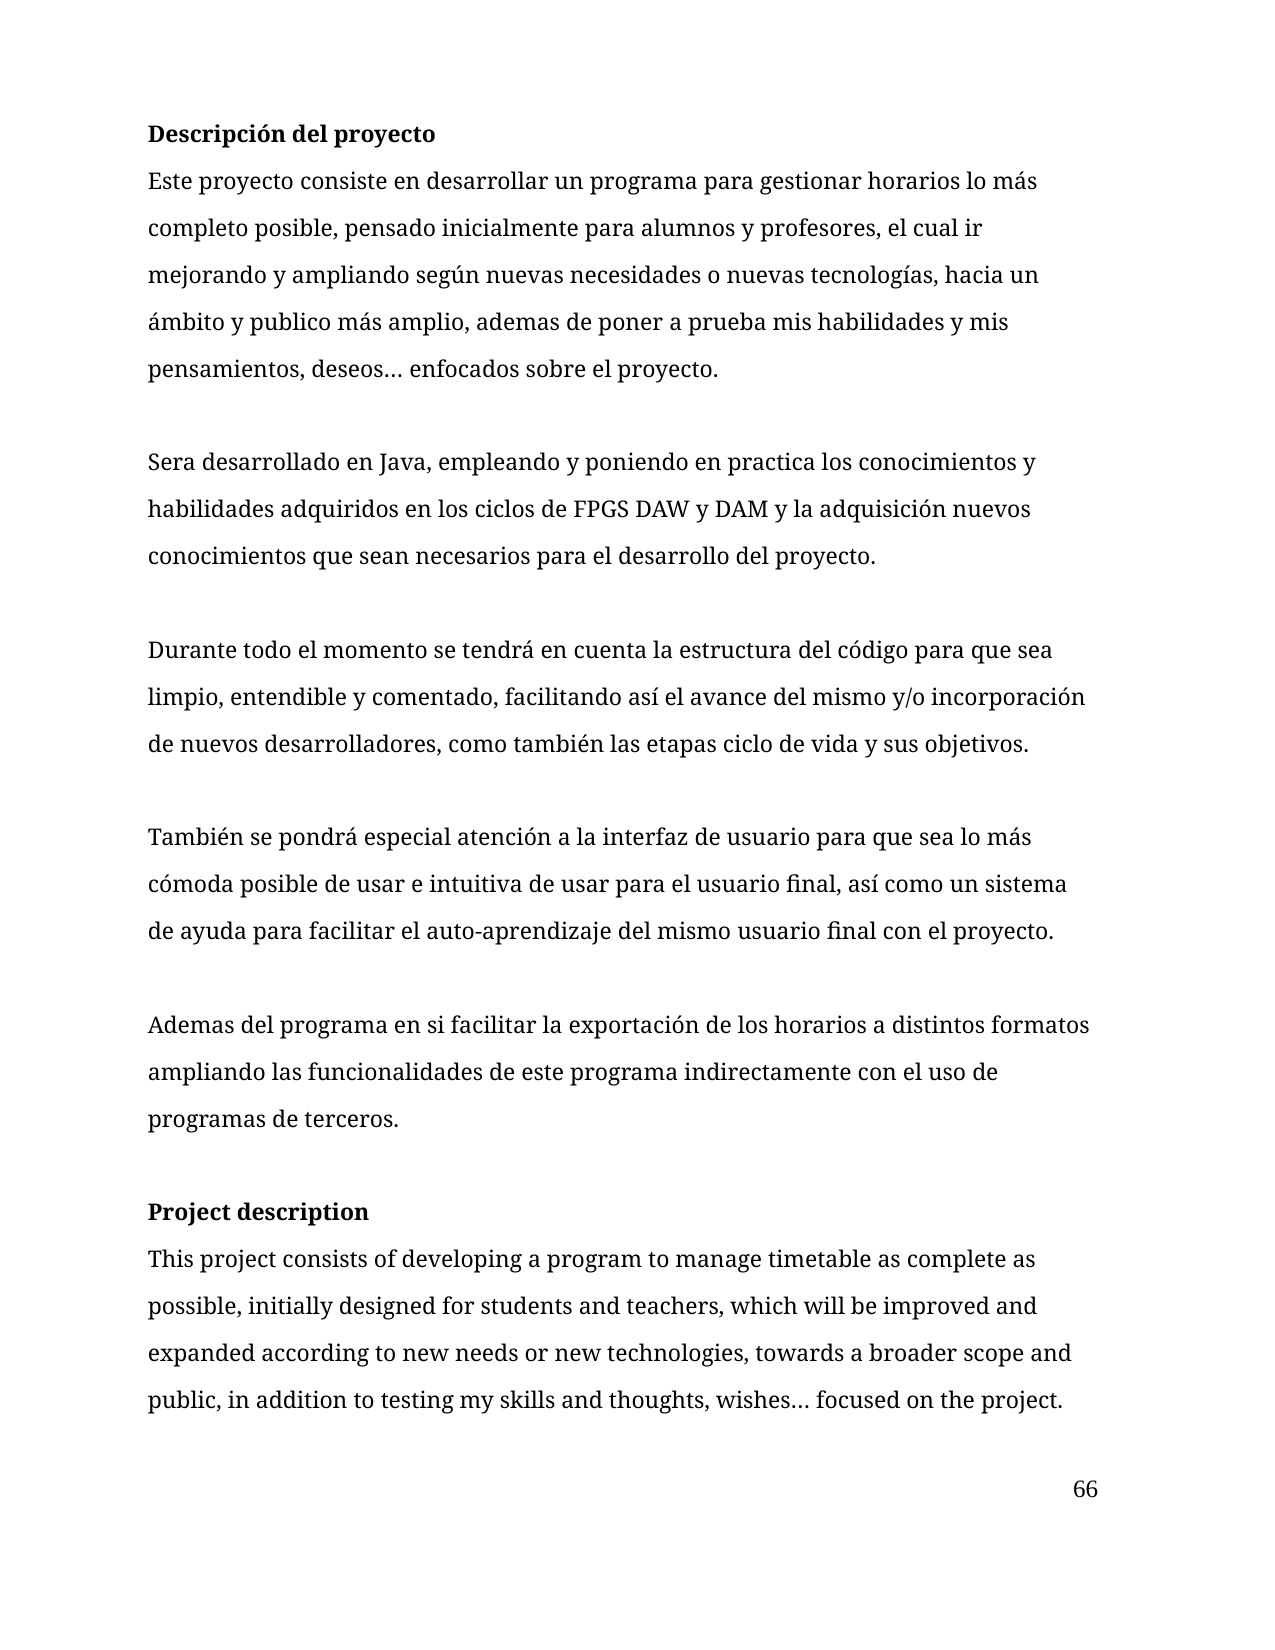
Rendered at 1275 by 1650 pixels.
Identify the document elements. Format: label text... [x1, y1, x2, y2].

text Este proyecto consiste en desarrollar un programa para gestionar horarios lo más completo posible, pensado inicialmente para alumnos y profesores, el cual ir mejorando y ampliando según nuevas necesidades o nuevas tecnologías, hacia un ámbito y publico más amplio, ademas de poner a prueba mis habilidades y mis pensamientos, deseos… enfocados sobre el proyecto. [148, 165, 1098, 384]
text Descripción del proyecto [148, 118, 1098, 149]
text This project consists of developing a program to manage timetable as complete as possible, initially designed for students and teachers, which will be improved and expanded according to new needs or new technologies, towards a broader scope and public, in addition to testing my skills and thoughts, wishes… focused on the project. [148, 1243, 1098, 1415]
text Ademas del programa en si facilitar la exportación de los horarios a distintos formatos ampliando las funcionalidades de este programa indirectamente con el uso de programas de terceros. [148, 1009, 1098, 1134]
text Sera desarrollado en Java, empleando y poniendo en practica los conocimientos y habilidades adquiridos en los ciclos de FPGS DAW y DAM y la adquisición nuevos conocimientos que sean necesarios para el desarrollo del proyecto. [148, 446, 1098, 571]
text Project description [148, 1196, 1098, 1227]
text Durante todo el momento se tendrá en cuenta la estructura del código para que sea limpio, entendible y comentado, facilitando así el avance del mismo y/o incorporación de nuevos desarrolladores, como también las etapas ciclo de vida y sus objetivos. [148, 634, 1098, 759]
text También se pondrá especial atención a la interfaz de usuario para que sea lo más cómoda posible de usar e intuitiva de usar para el usuario final, así como un sistema de ayuda para facilitar el auto-aprendizaje del mismo usuario final con el proyecto. [148, 821, 1098, 946]
